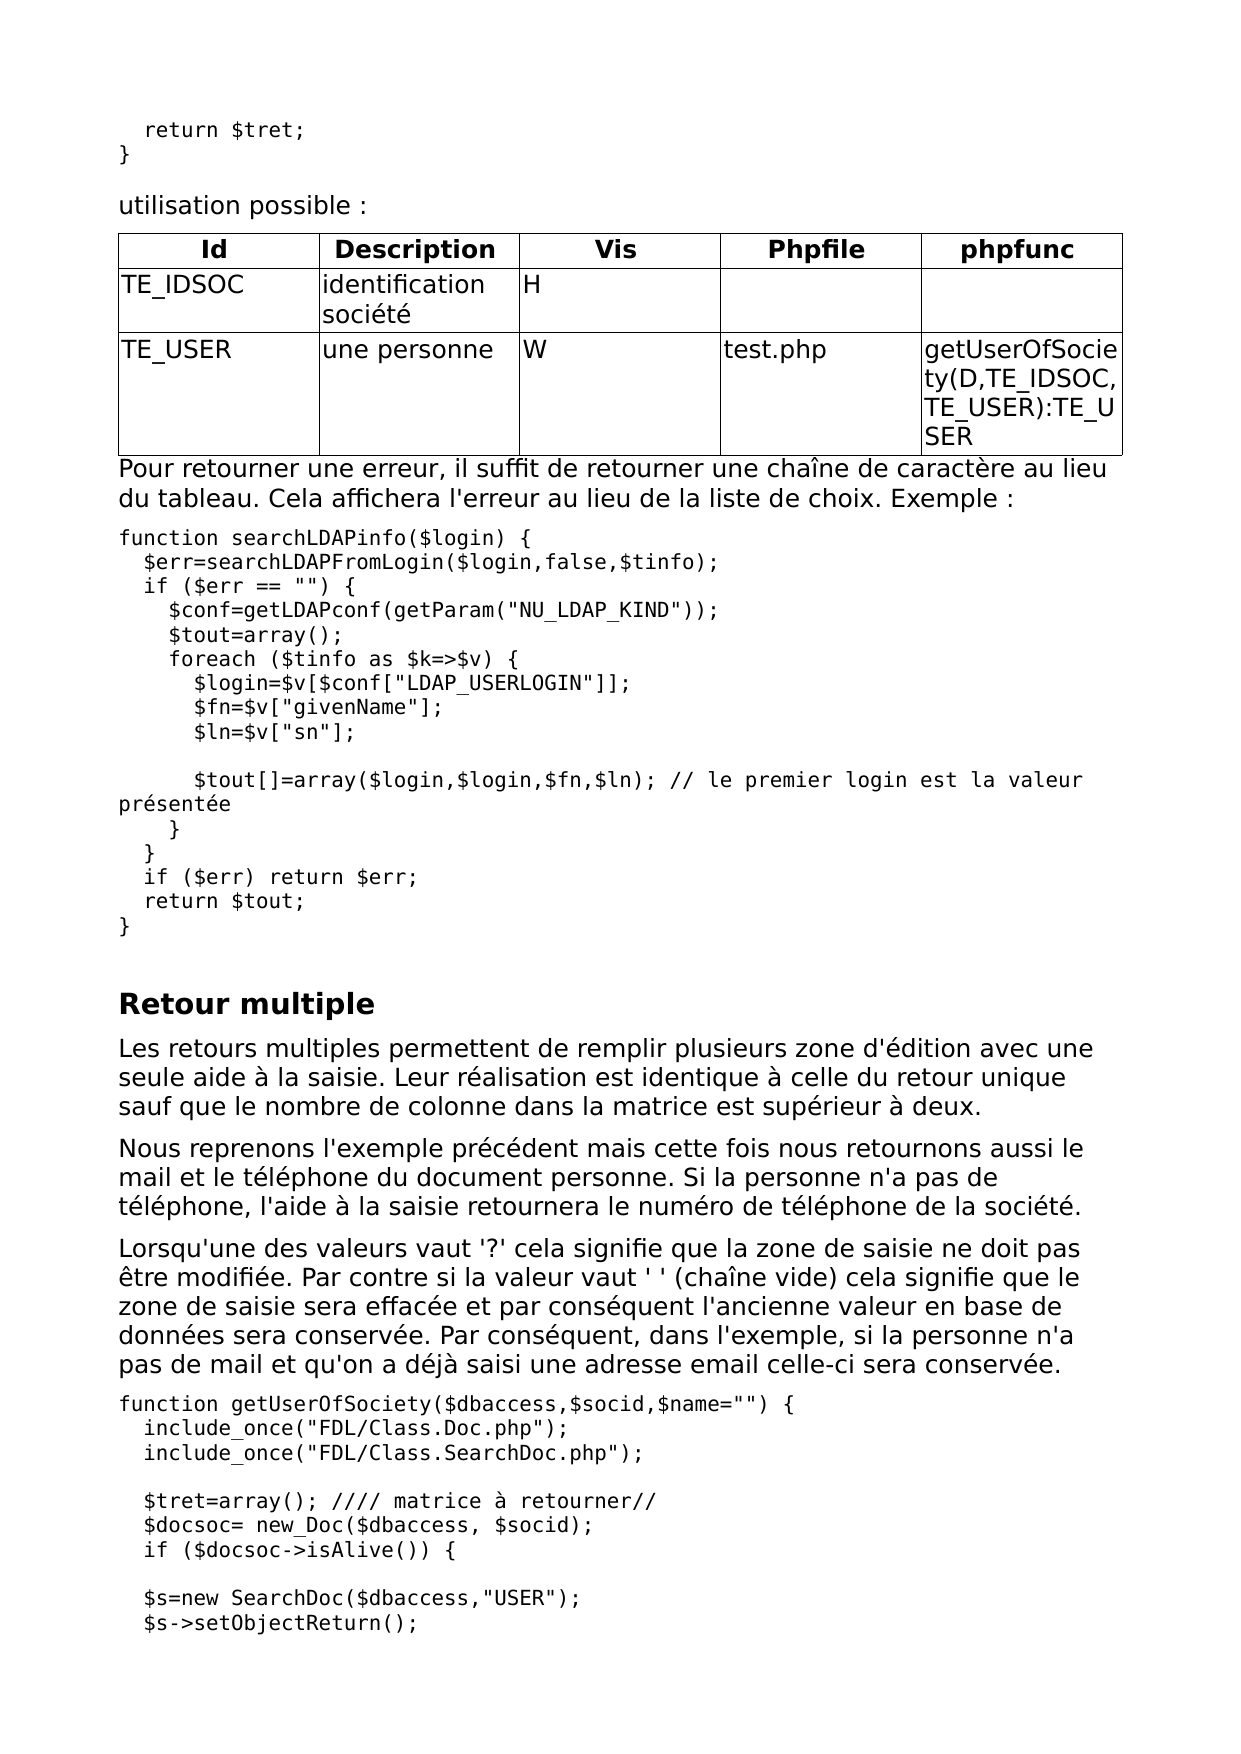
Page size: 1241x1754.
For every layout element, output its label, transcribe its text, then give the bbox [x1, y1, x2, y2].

table_cell une personne [320, 333, 519, 454]
subtitle Retour multiple [118, 987, 1122, 1021]
table_header Vis [520, 234, 720, 268]
table_cell getUserOfSociety(D,TE_IDSOC,TE_USER):TE_USER [922, 333, 1122, 454]
table_cell identification société [320, 269, 519, 332]
text function searchLDAPinfo($login) { $err=searchLDAPFromLogin($login,false,$tinfo); if ($err == "") { $conf=getLDAPconf(getParam("NU_LDAP_KIND")); $tout=array(); foreach ($tinfo as $k=>$v) { $login=$v[$conf["LDAP_USERLOGIN"]]; $fn=$v["givenName"]; $ln=$v["sn"]; $tout[]=array($login,$login,$fn,$ln); // le premier login est la valeur présentée } } if ($err) return $err; return $tout; } [118, 526, 1122, 962]
table_cell [922, 269, 1122, 332]
table_cell [721, 269, 921, 332]
text return $tret; } [118, 118, 1122, 191]
text Nous reprenons l'exemple précédent mais cette fois nous retournons aussi le mail et le téléphone du document personne. Si la personne n'a pas de téléphone, l'aide à la saisie retournera le numéro de téléphone de la société. [118, 1134, 1122, 1221]
table_cell W [520, 333, 720, 454]
text Les retours multiples permettent de remplir plusieurs zone d'édition avec une seule aide à la saisie. Leur réalisation est identique à celle du retour unique sauf que le nombre de colonne dans la matrice est supérieur à deux. [118, 1034, 1122, 1121]
text Pour retourner une erreur, il suffit de retourner une chaîne de caractère au lieu du tableau. Cela affichera l'erreur au lieu de la liste de choix. Exemple : [118, 456, 1122, 513]
text utilisation possible : [118, 191, 1122, 220]
table_cell TE_USER [119, 333, 319, 454]
table_header Phpfile [721, 234, 921, 268]
text function getUserOfSociety($dbaccess,$socid,$name="") { include_once("FDL/Class.Doc.php"); include_once("FDL/Class.SearchDoc.php"); $tret=array(); //// matrice à retourner// $docsoc= new_Doc($dbaccess, $socid); if ($docsoc->isAlive()) { $s=new SearchDoc($dbaccess,"USER"); $s->setObjectReturn(); [118, 1392, 1122, 1635]
text Lorsqu'une des valeurs vaut '?' cela signifie que la zone de saisie ne doit pas être modifiée. Par contre si la valeur vaut ' ' (chaîne vide) cela signifie que le zone de saisie sera effacée et par conséquent l'ancienne valeur en base de données sera conservée. Par conséquent, dans l'exemple, si la personne n'a pas de mail et qu'on a déjà saisi une adresse email celle-ci sera conservée. [118, 1234, 1122, 1380]
table_cell test.php [721, 333, 921, 454]
table_cell H [520, 269, 720, 332]
table_cell TE_IDSOC [119, 269, 319, 332]
table_header Id [119, 234, 319, 268]
table_header phpfunc [922, 234, 1122, 268]
table_header Description [320, 234, 519, 268]
